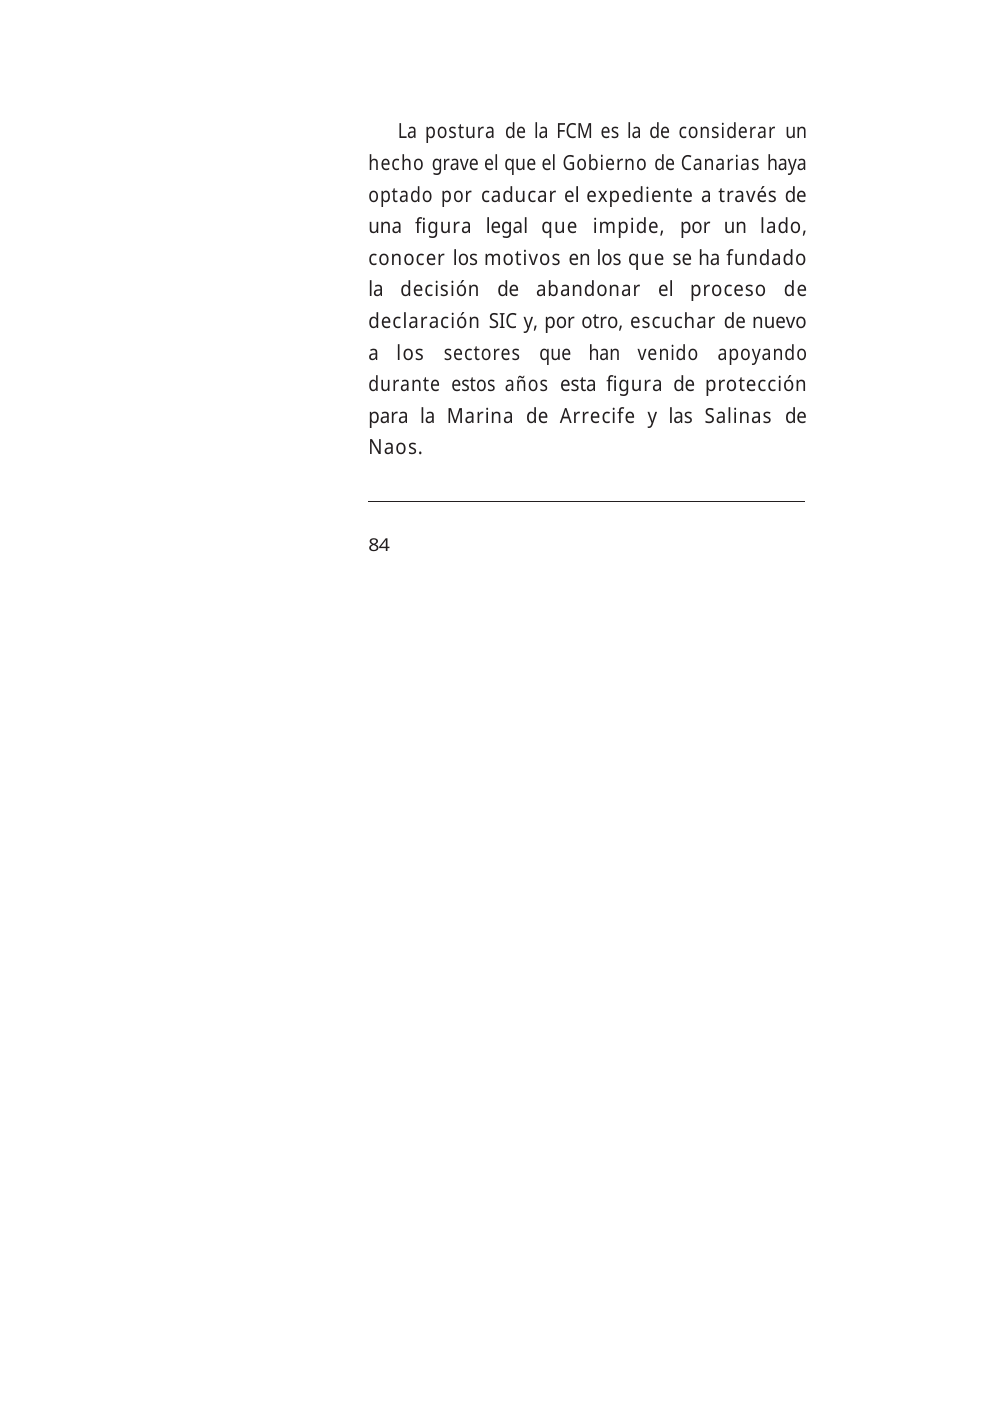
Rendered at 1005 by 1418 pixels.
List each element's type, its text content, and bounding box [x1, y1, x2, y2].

text La postura de la FCM es la de considerar un hecho grave el que el Gobierno de Canarias haya optado por caducar el expediente a través de una figura legal que impide, por un lado, conocer los motivos en los que se ha fundado la decisión de abandonar el proceso de declaración SIC y, por otro, escuchar de nuevo a los sectores que han venido apoyando durante estos años esta figura de protección para la Marina de Arrecife y las Salinas de Naos. [368, 117, 807, 461]
text 84 [368, 533, 989, 557]
